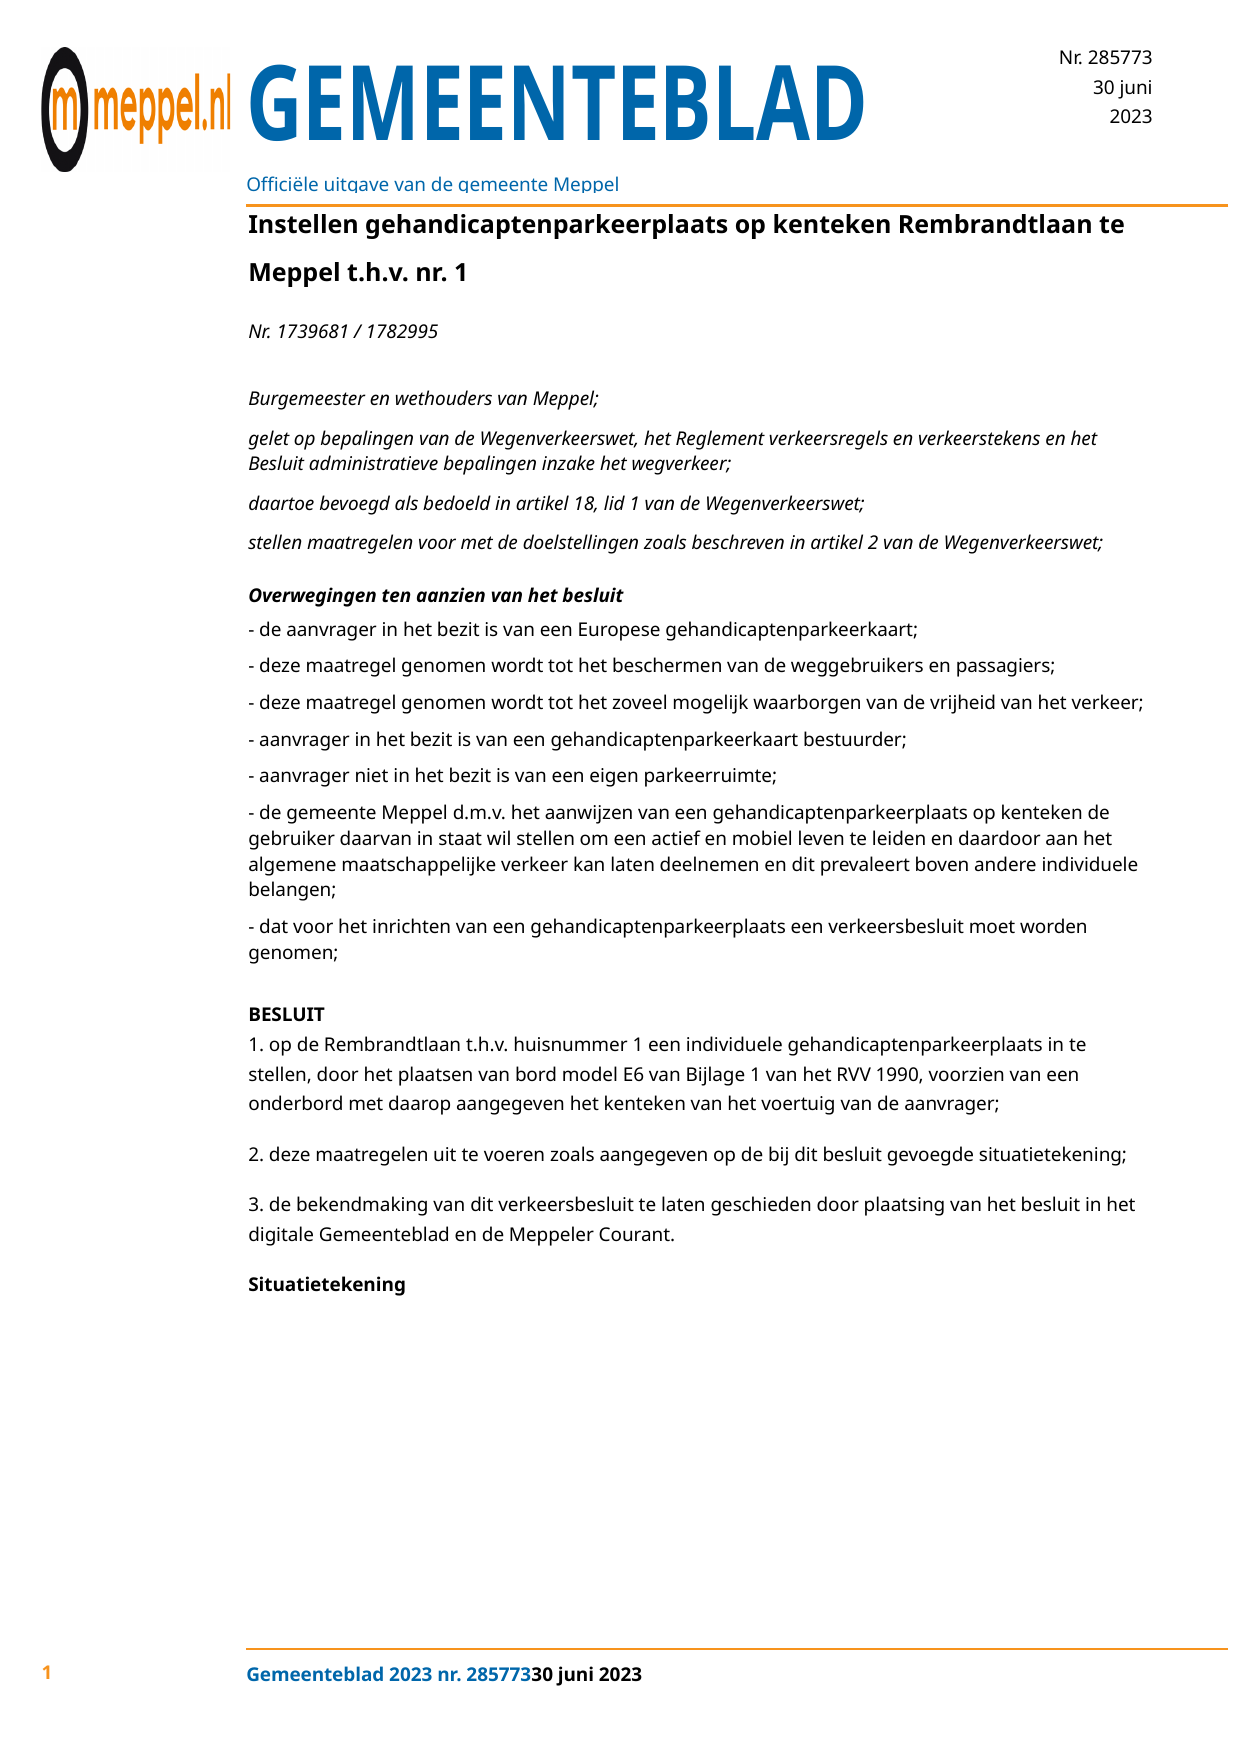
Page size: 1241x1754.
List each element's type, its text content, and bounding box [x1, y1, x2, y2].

text Burgemeester en wethouders van Meppel; [248, 386, 1152, 411]
text - aanvrager niet in het bezit is van een eigen parkeerruimte; [248, 763, 1152, 788]
text 1. op de Rembrandtlaan t.h.v. huisnummer 1 een individuele gehandicaptenparkeerplaats in te stellen, door het plaatsen van bord model E6 van Bijlage 1 van het RVV 1990, voorzien van een onderbord met daarop aangegeven het kenteken van het voertuig van de aanvrager; [248, 1031, 1152, 1116]
text - de gemeente Meppel d.m.v. het aanwijzen van een gehandicaptenparkeerplaats op kenteken de gebruiker daarvan in staat wil stellen om een actief en mobiel leven te leiden en daardoor aan het algemene maatschappelijke verkeer kan laten deelnemen en dit prevaleert boven andere individuele belangen; [248, 799, 1152, 902]
text BESLUIT [248, 1002, 1152, 1027]
picture [41, 47, 231, 172]
text - deze maatregel genomen wordt tot het beschermen van de weggebruikers en passagiers; [248, 653, 1152, 678]
text Nr. 1739681 / 1782995 [248, 318, 1152, 344]
text 2. deze maatregelen uit te voeren zoals aangegeven op de bij dit besluit gevoegde situatietekening; [248, 1141, 1152, 1167]
text - dat voor het inrichten van een gehandicaptenparkeerplaats een verkeersbesluit moet worden genomen; [248, 913, 1152, 965]
text stellen maatregelen voor met de doelstellingen zoals beschreven in artikel 2 van de Wegenverkeerswet; [248, 529, 1152, 555]
text Situatietekening [248, 1271, 1152, 1297]
text gelet op bepalingen van de Wegenverkeerswet, het Reglement verkeersregels en verkeerstekens en het Besluit administratieve bepalingen inzake het wegverkeer; [248, 425, 1152, 476]
text Instellen gehandicaptenparkeerplaats op kenteken Rembrandtlaan te Meppel t.h.v. nr. 1 [248, 207, 1152, 288]
text - de aanvrager in het bezit is van een Europese gehandicaptenparkeerkaart; [248, 616, 1152, 642]
text daartoe bevoegd als bedoeld in artikel 18, lid 1 van de Wegenverkeerswet; [248, 490, 1152, 516]
text - deze maatregel genomen wordt tot het zoveel mogelijk waarborgen van de vrijheid van het verkeer; [248, 689, 1152, 715]
text 3. de bekendmaking van dit verkeersbesluit te laten geschieden door plaatsing van het besluit in het digitale Gemeenteblad en de Meppeler Courant. [248, 1191, 1152, 1247]
text - aanvrager in het bezit is van een gehandicaptenparkeerkaart bestuurder; [248, 726, 1152, 752]
text Overwegingen ten aanzien van het besluit [248, 582, 1152, 608]
